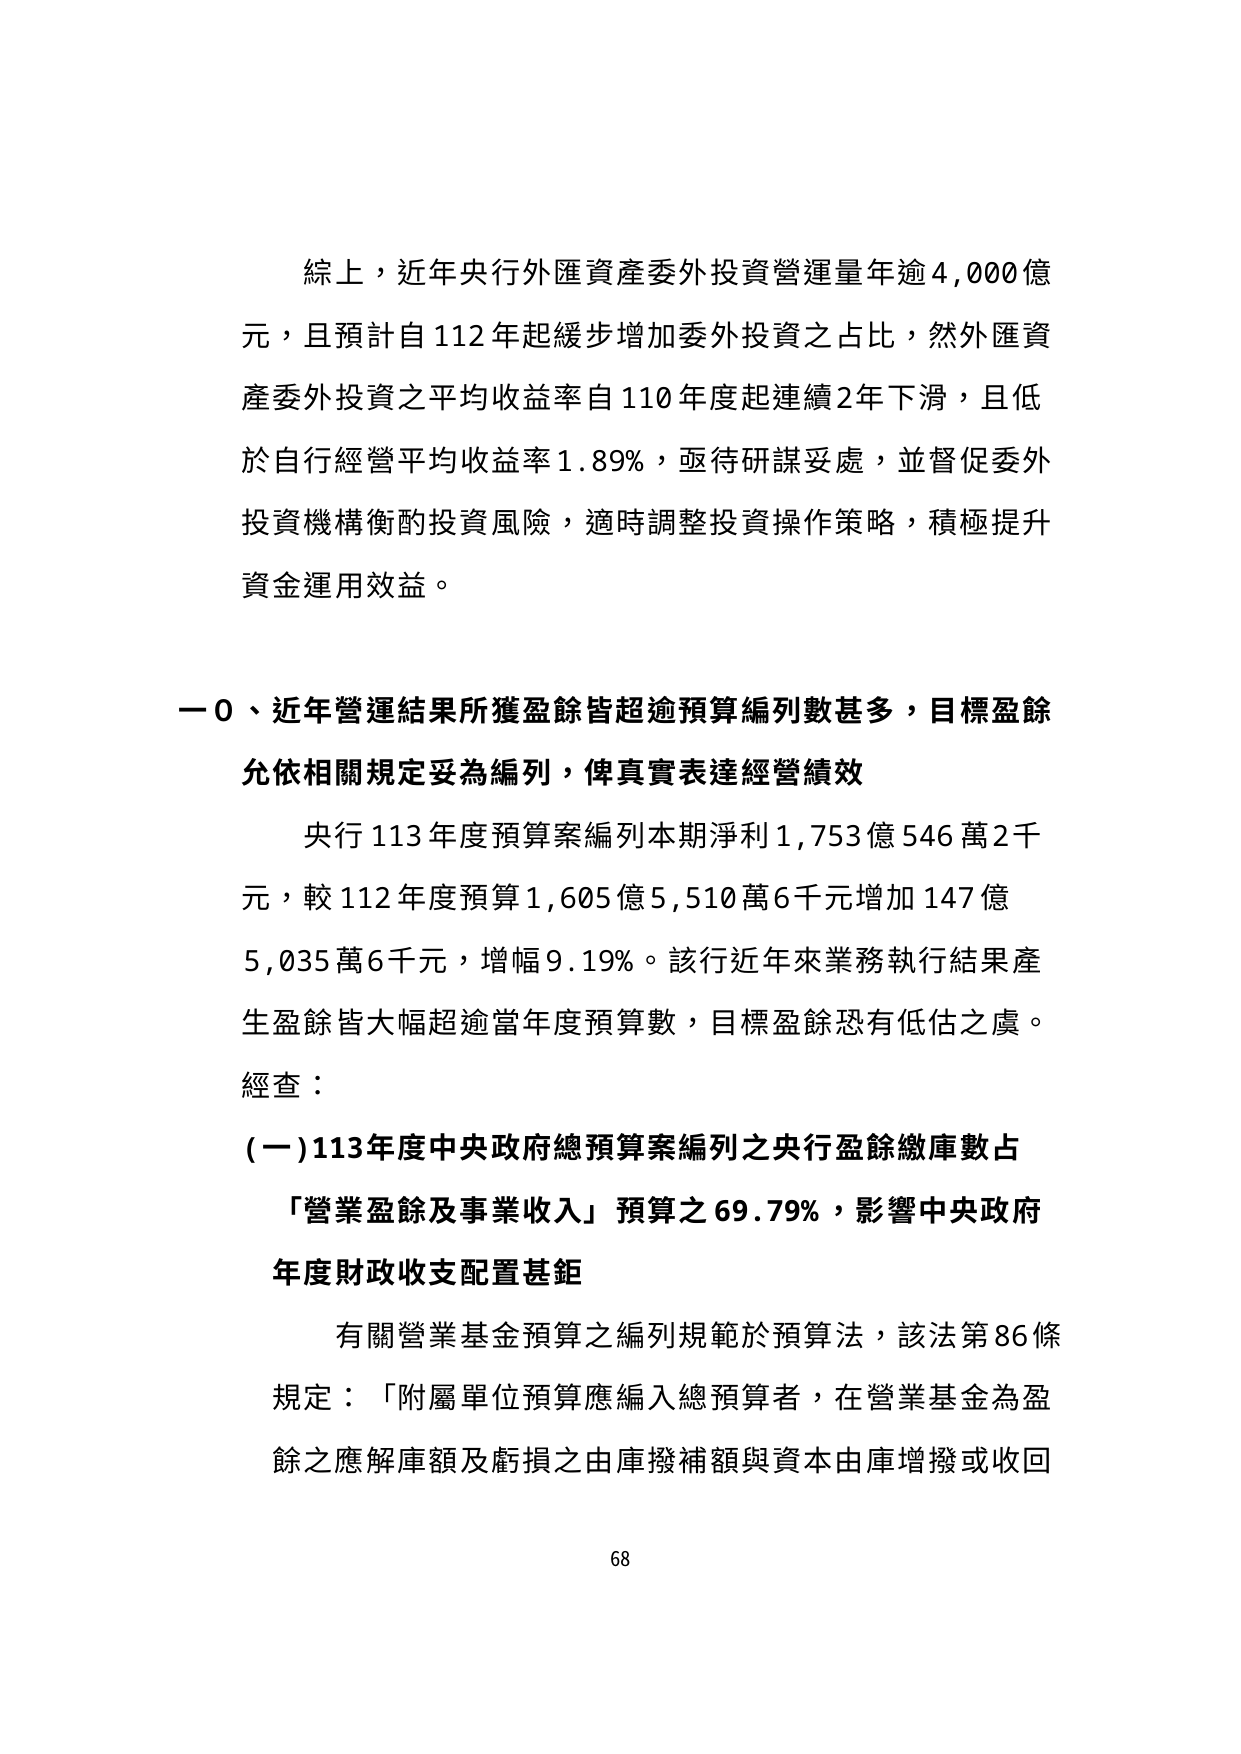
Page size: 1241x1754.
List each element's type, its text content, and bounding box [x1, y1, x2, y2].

text (一)113年度中央政府總預算案編列之央行盈餘繳庫數占「營業盈餘及事業收入」預算之69.79%，影響中央政府年度財政收支配置甚鉅 [236, 1104, 1063, 1292]
text 有關營業基金預算之編列規範於預算法，該法第86條規定：「附屬單位預算應編入總預算者，在營業基金為盈餘之應解庫額及虧損之由庫撥補額與資本由庫增撥或收回 [266, 1292, 1063, 1479]
text 一０、近年營運結果所獲盈餘皆超逾預算編列數甚多，目標盈餘允依相關規定妥為編列，俾真實表達經營績效 [177, 667, 1063, 792]
text 綜上，近年央行外匯資產委外投資營運量年逾4,000億元，且預計自112年起緩步增加委外投資之占比，然外匯資產委外投資之平均收益率自110年度起連續2年下滑，且低於自行經營平均收益率1.89%，亟待研謀妥處，並督促委外投資機構衡酌投資風險，適時調整投資操作策略，積極提升資金運用效益。 [236, 229, 1063, 604]
text 央行113年度預算案編列本期淨利1,753億546萬2千元，較112年度預算1,605億5,510萬6千元增加147億5,035萬6千元，增幅9.19%。該行近年來業務執行結果產生盈餘皆大幅超逾當年度預算數，目標盈餘恐有低估之虞。經查： [236, 792, 1063, 1104]
